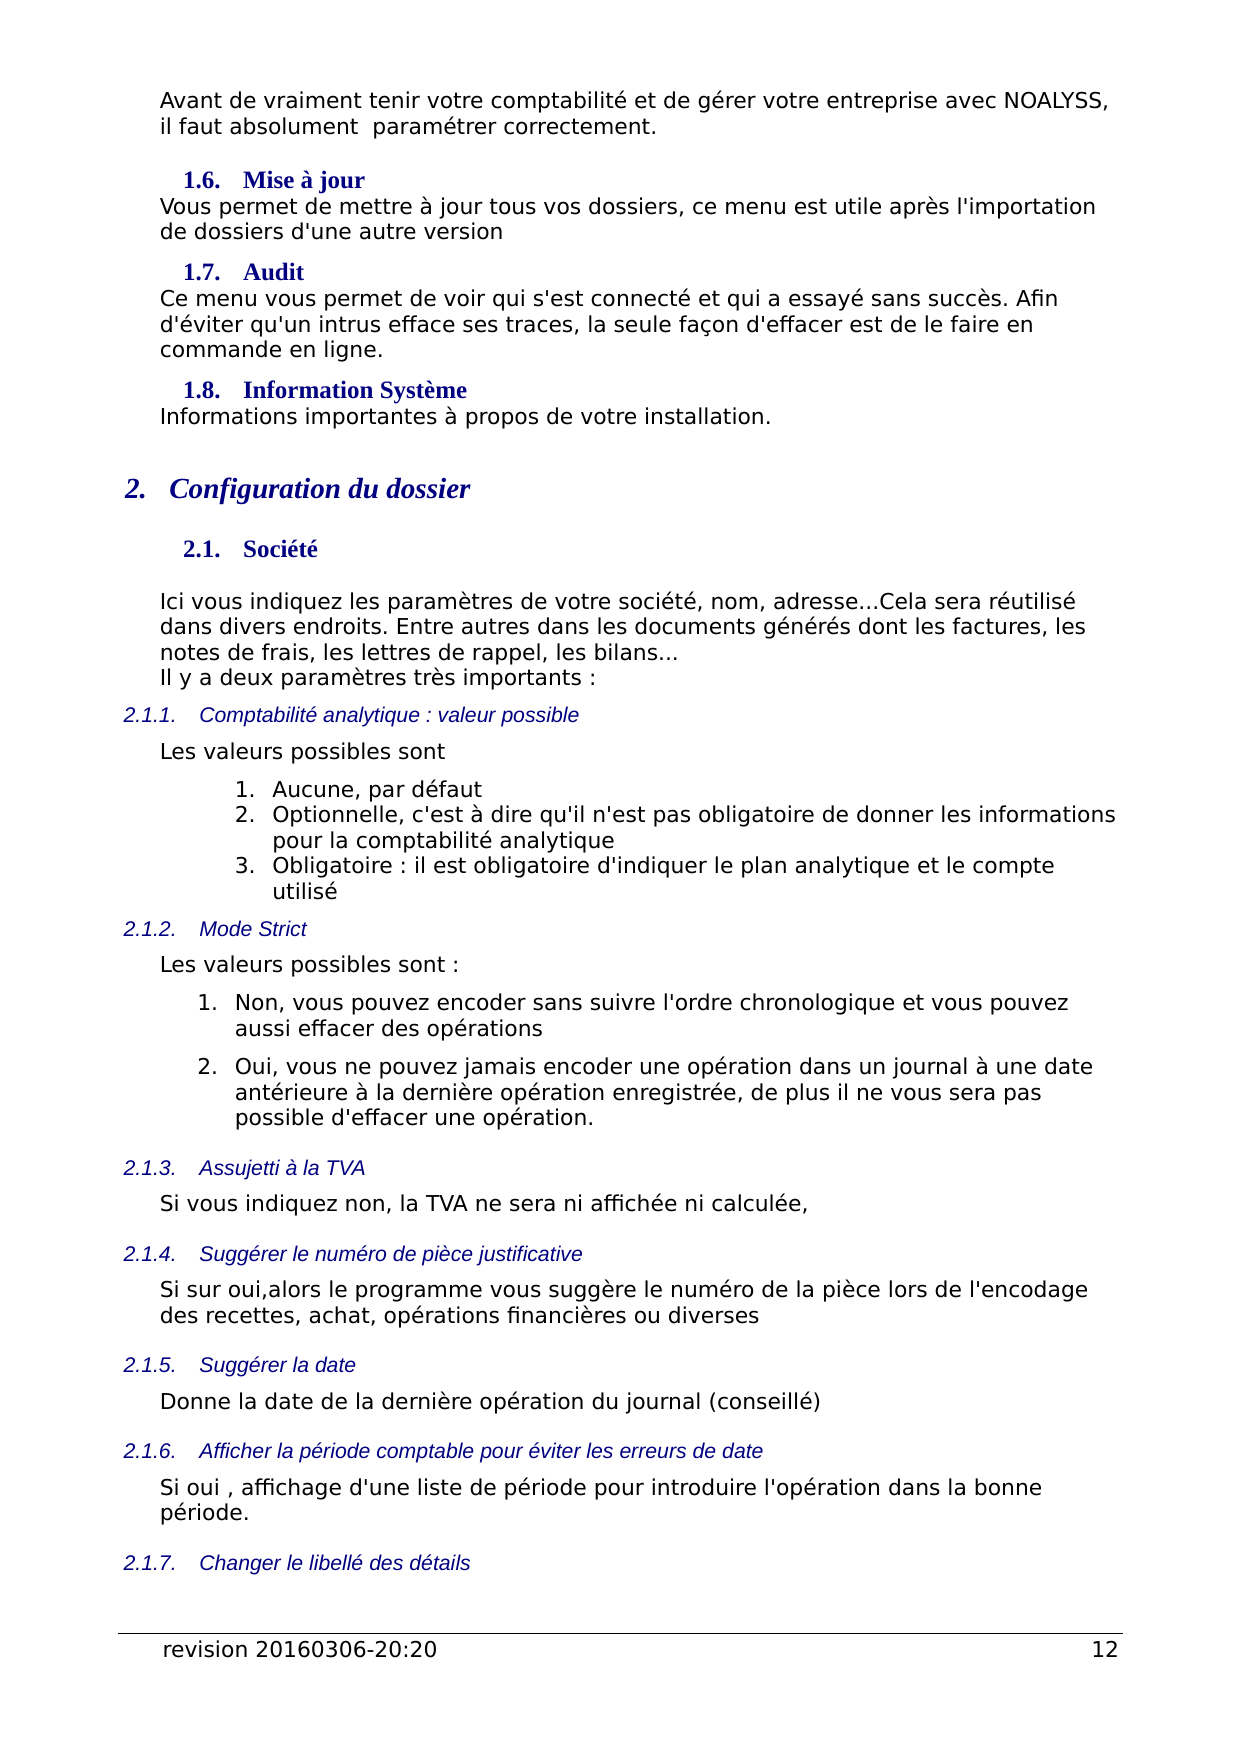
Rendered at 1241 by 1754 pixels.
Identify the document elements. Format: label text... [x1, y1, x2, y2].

subtitle Suggérer le numéro de pièce justificative [117, 1241, 1123, 1265]
text Les valeurs possibles sont : [159, 952, 1123, 978]
text Si vous indiquez non, la TVA ne sera ni affichée ni calculée, [159, 1191, 1123, 1217]
subtitle Changer le libellé des détails [117, 1550, 1123, 1574]
subtitle Information Système [177, 375, 1123, 404]
subtitle Comptabilité analytique : valeur possible [117, 703, 1123, 727]
list Aucune, par défaut [234, 777, 1123, 802]
text Ce menu vous permet de voir qui s'est connecté et qui a essayé sans succès. Afin d'éviter qu'un intrus efface ses traces, la seule façon d'effacer est de le faire en commande en ligne. [159, 286, 1123, 363]
text Donne la date de la dernière opération du journal (conseillé) [159, 1389, 1123, 1414]
list Non, vous pouvez encoder sans suivre l'ordre chronologique et vous pouvez aussi effacer des opérations [197, 991, 1123, 1042]
subtitle Suggérer la date [117, 1352, 1123, 1377]
subtitle Mise à jour [177, 165, 1123, 194]
subtitle Société [177, 534, 1123, 563]
text Les valeurs possibles sont [159, 739, 1123, 764]
subtitle Mode Strict [117, 916, 1123, 941]
text Vous permet de mettre à jour tous vos dossiers, ce menu est utile après l'importation de dossiers d'une autre version [159, 194, 1123, 245]
list Obligatoire : il est obligatoire d'indiquer le plan analytique et le compte utilisé [234, 853, 1123, 904]
subtitle Afficher la période comptable pour éviter les erreurs de date [117, 1438, 1123, 1463]
text Avant de vraiment tenir votre comptabilité et de gérer votre entreprise avec NOALYSS, il faut absolument paramétrer correctement. [159, 88, 1123, 139]
list Optionnelle, c'est à dire qu'il n'est pas obligatoire de donner les informations pour la comptabilité analytique [234, 802, 1123, 853]
text Ici vous indiquez les paramètres de votre société, nom, adresse...Cela sera réutilisé dans divers endroits. Entre autres dans les documents générés dont les factures, les notes de frais, les lettres de rappel, les bilans... [159, 589, 1123, 665]
subtitle Configuration du dossier [117, 471, 1123, 505]
subtitle Audit [177, 257, 1123, 286]
text Si sur oui,alors le programme vous suggère le numéro de la pièce lors de l'encodage des recettes, achat, opérations financières ou diverses [159, 1277, 1123, 1328]
text Il y a deux paramètres très importants : [159, 665, 1123, 691]
subtitle Assujetti à la TVA [117, 1155, 1123, 1179]
text Si oui , affichage d'une liste de période pour introduire l'opération dans la bonne période. [159, 1475, 1123, 1526]
list Oui, vous ne pouvez jamais encoder une opération dans un journal à une date antérieure à la dernière opération enregistrée, de plus il ne vous sera pas possible d'effacer une opération. [197, 1054, 1123, 1131]
text Informations importantes à propos de votre installation. [159, 404, 1123, 429]
